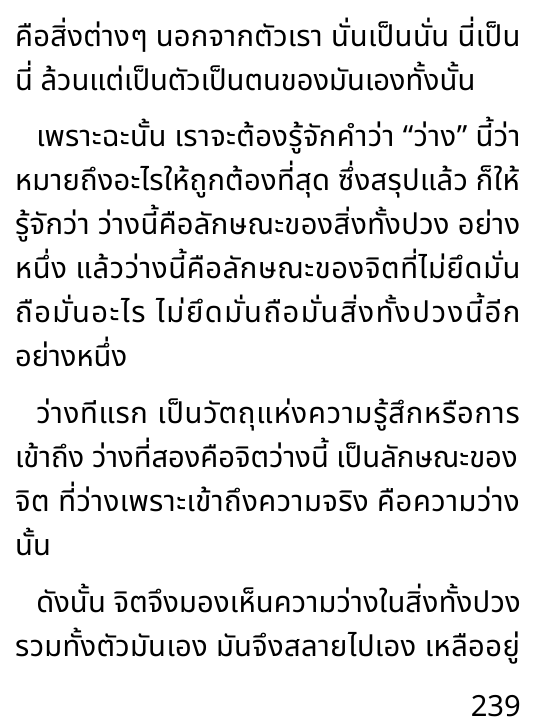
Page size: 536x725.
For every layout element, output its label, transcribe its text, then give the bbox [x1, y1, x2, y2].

text ว่างทีแรก เป็นวัตถุแห่งความรู้สึกหรือการเข้าถึง ว่างที่สองคือจิตว่างนี้ เป็นลักษณะของจิต ที่ว่างเพราะเข้าถึงความจริง คือความว่างนั้น [15, 392, 521, 569]
text คือสิ่งต่างๆ นอกจากตัวเรา นั่นเป็นนั่น นี่เป็นนี่ ล้วนแต่เป็นตัวเป็นตนของมันเองทั้งนั้น [15, 15, 521, 103]
text เพราะฉะนั้น เราจะต้องรู้จักคำว่า “ว่าง” นี้ว่าหมายถึงอะไรให้ถูกต้องที่สุด ซึ่งสรุปแล้ว ก็ให้รู้จักว่า ว่างนี้คือลักษณะของสิ่งทั้งปวง อย่างหนึ่ง แล้วว่างนี้คือลักษณะของจิตที่ไม่ยึดมั่นถือมั่นอะไร ไม่ยึดมั่นถือมั่นสิ่งทั้งปวงนี้อีกอย่างหนึ่ง [15, 116, 521, 380]
text ดังนั้น จิตจึงมองเห็นความว่างในสิ่งทั้งปวง รวมทั้งตัวมันเอง มันจึงสลายไปเอง เหลืออยู่ [15, 581, 521, 669]
